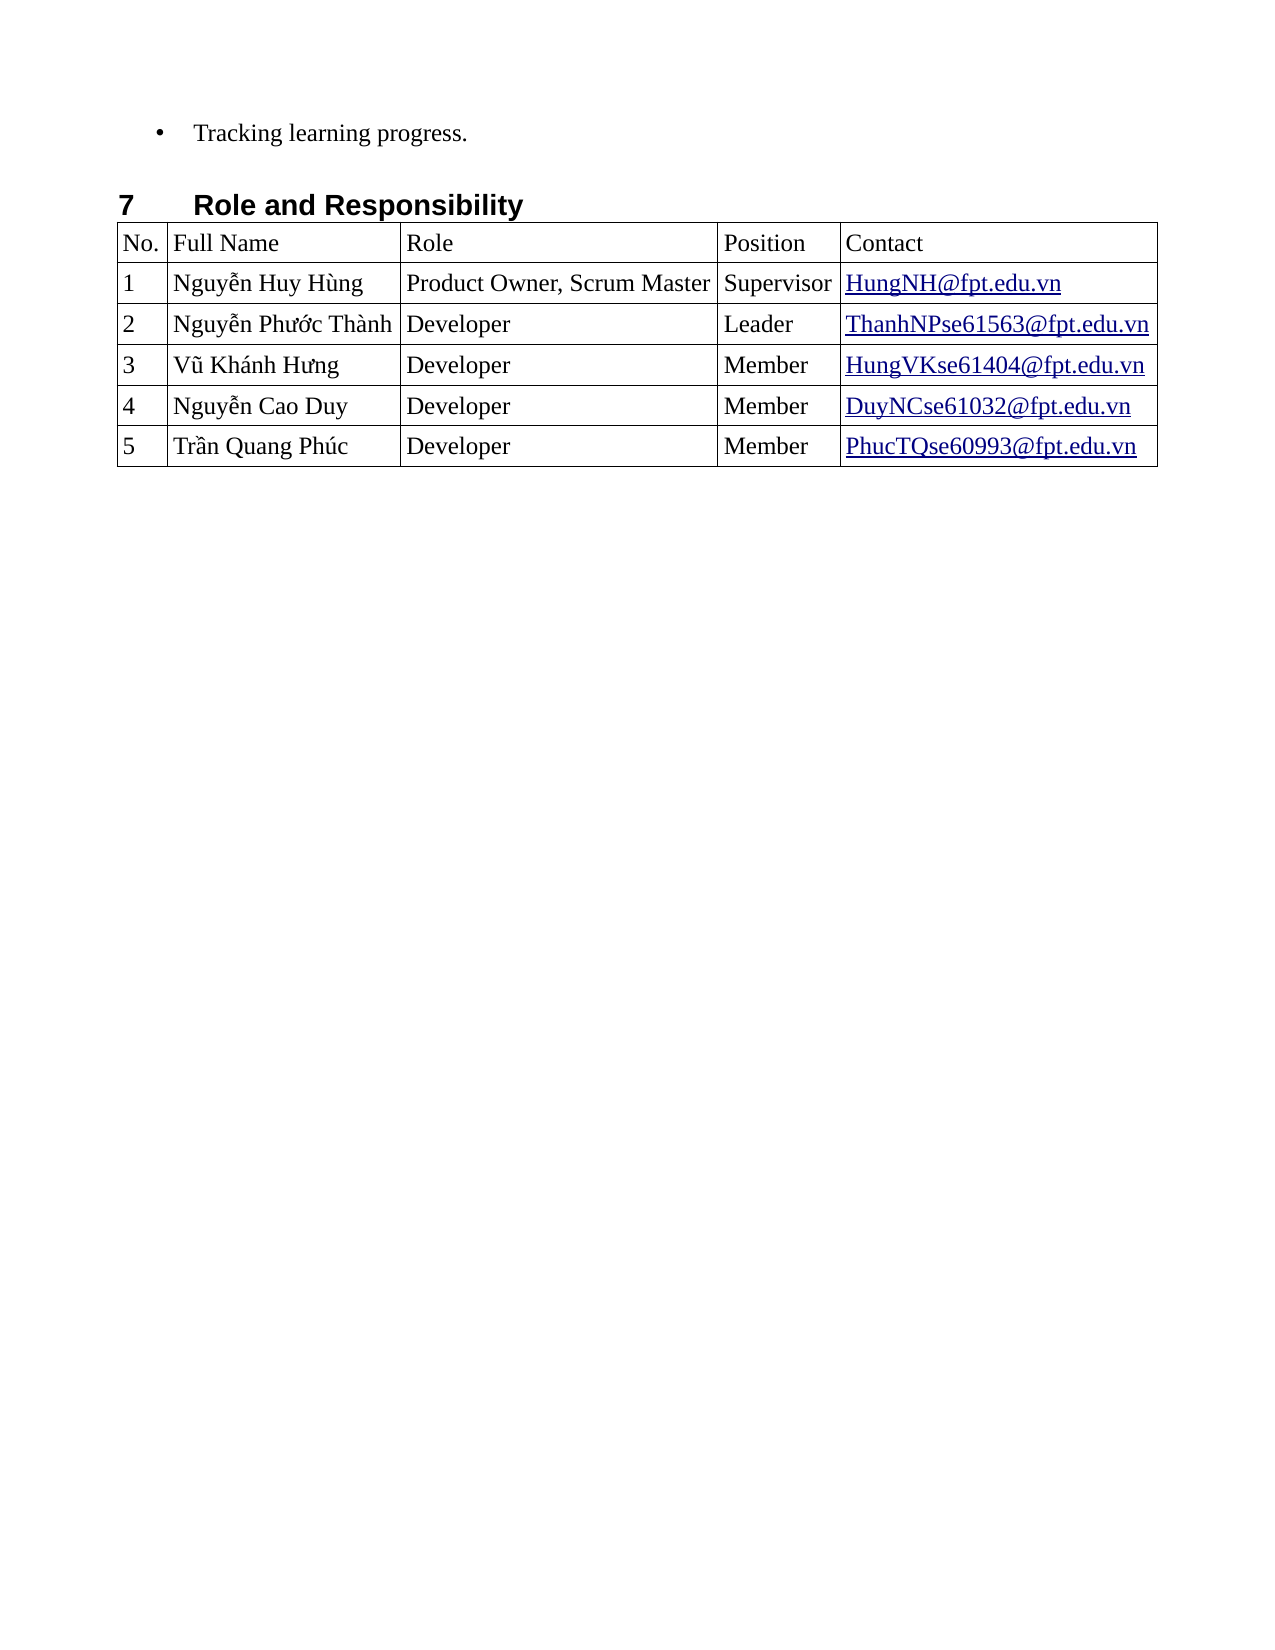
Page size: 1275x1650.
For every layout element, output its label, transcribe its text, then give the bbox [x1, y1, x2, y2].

table_cell DuyNCse61032@fpt.edu.vn [841, 386, 1157, 425]
subtitle Role and Responsibility [118, 188, 1157, 222]
table_cell 1 [118, 263, 167, 303]
table_cell Supervisor [718, 263, 840, 303]
table_cell Member [718, 426, 840, 466]
table_cell Member [718, 345, 840, 384]
table_cell Product Owner, Scrum Master [401, 263, 717, 303]
table_cell Developer [401, 304, 717, 344]
table_cell Developer [401, 426, 717, 466]
table_cell Member [718, 386, 840, 425]
table_cell ThanhNPse61563@fpt.edu.vn [841, 304, 1157, 344]
table_cell 2 [118, 304, 167, 344]
table_cell Developer [401, 345, 717, 384]
table_cell Leader [718, 304, 840, 344]
table_cell HungNH@fpt.edu.vn [841, 263, 1157, 303]
table_header Full Name [168, 223, 400, 262]
table_cell Nguyễn Phước Thành [168, 304, 400, 344]
table_cell Nguyễn Huy Hùng [168, 263, 400, 303]
table_header Position [718, 223, 840, 262]
table_cell 5 [118, 426, 167, 466]
table_cell HungVKse61404@fpt.edu.vn [841, 345, 1157, 384]
table_header No. [118, 223, 167, 262]
table_cell 4 [118, 386, 167, 425]
table_header Contact [841, 223, 1157, 262]
table_cell 3 [118, 345, 167, 384]
list Tracking learning progress. [156, 118, 1157, 147]
table_cell Nguyễn Cao Duy [168, 386, 400, 425]
table_cell Vũ Khánh Hưng [168, 345, 400, 384]
table_header Role [401, 223, 717, 262]
table_cell Trần Quang Phúc [168, 426, 400, 466]
table_cell Developer [401, 386, 717, 425]
table_cell PhucTQse60993@fpt.edu.vn [841, 426, 1157, 466]
